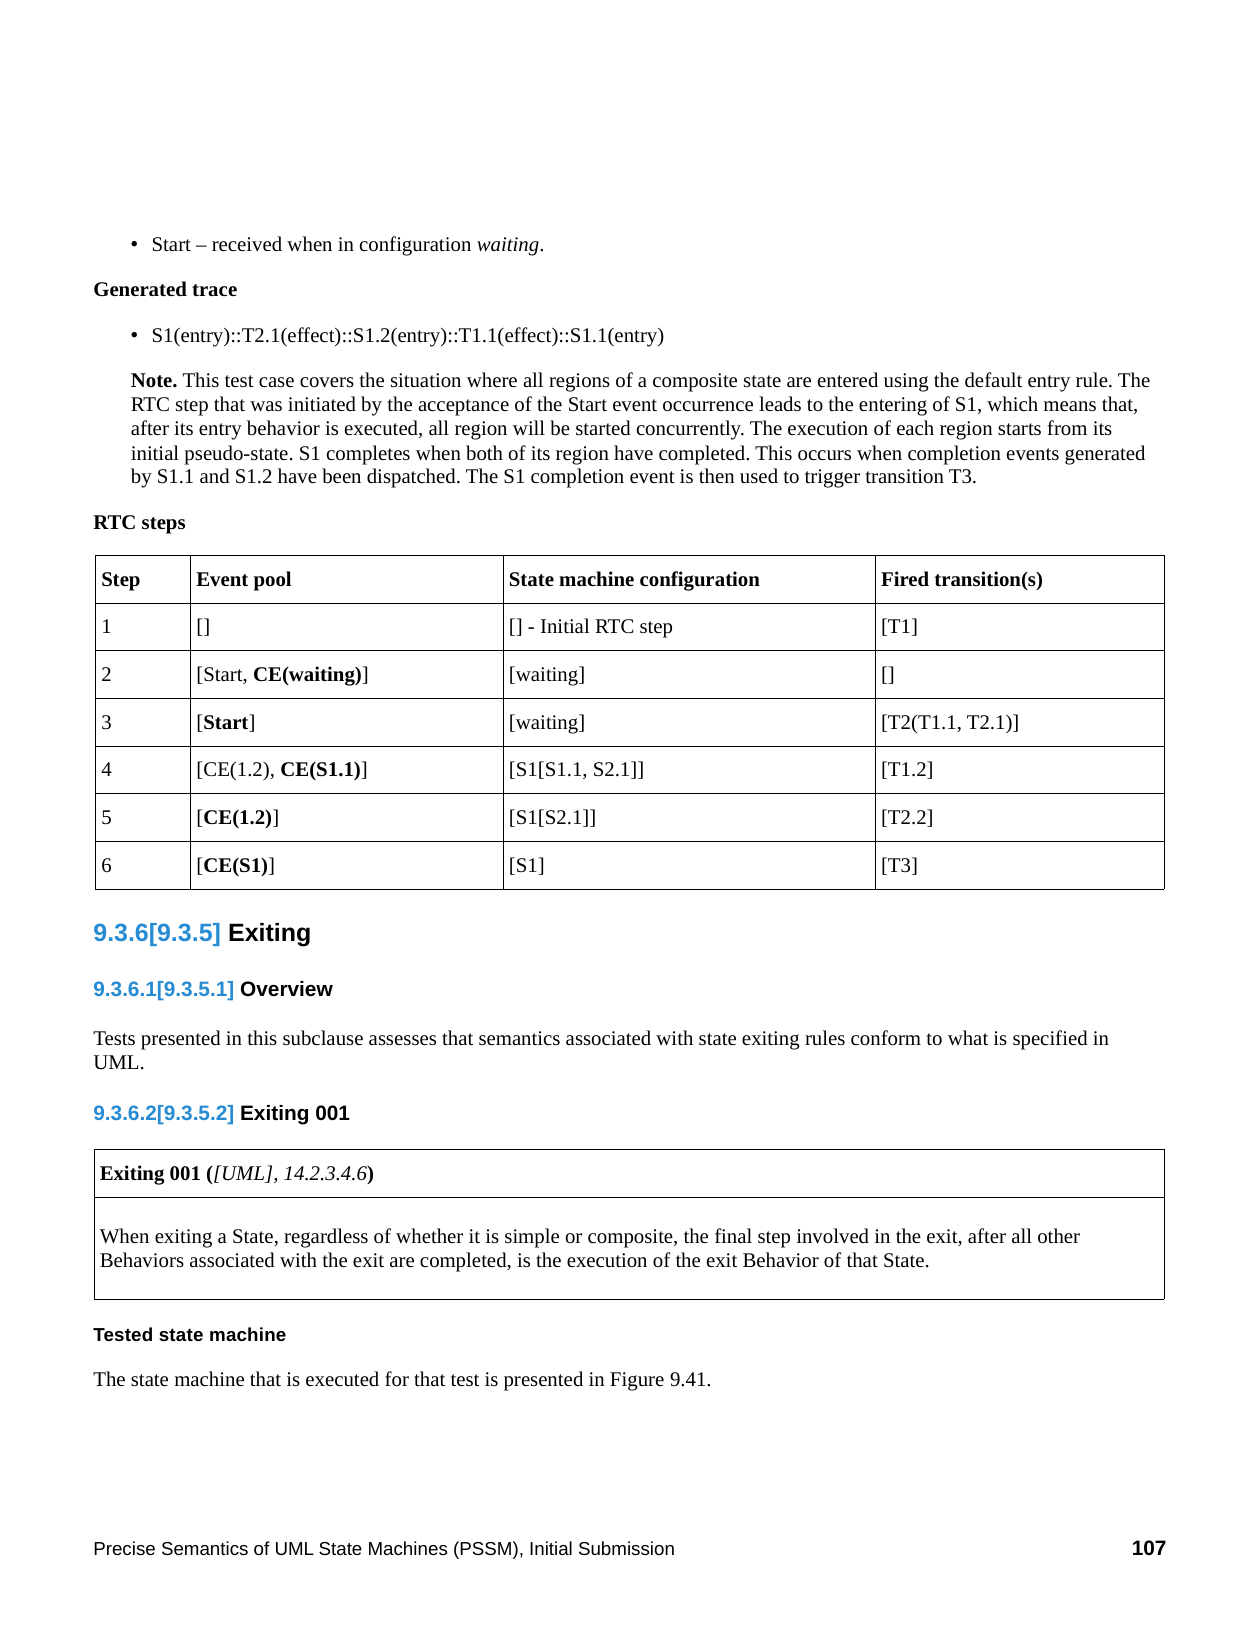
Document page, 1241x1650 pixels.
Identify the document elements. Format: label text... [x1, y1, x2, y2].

text Note. This test case covers the situation where all regions of a composite state are entered using the default entry rule. The RTC step that was initiated by the acceptance of the Start event occurrence leads to the entering of S1, which means that, after its entry behavior is executed, all region will be started concurrently. The execution of each region starts from its initial pseudo-state. S1 completes when both of its region have completed. This occurs when completion events generated by S1.1 and S1.2 have been dispatched. The S1 completion event is then used to trigger transition T3. [131, 368, 1164, 488]
subtitle Exiting 001 [93, 1099, 1164, 1124]
subtitle Overview [93, 976, 1164, 1001]
table_cell When exiting a State, regardless of whether it is simple or composite, the final step involved in the exit, after all other Behaviors associated with the exit are completed, is the execution of the exit Behavior of that State. [95, 1198, 1164, 1299]
table_header State machine configuration [504, 556, 875, 602]
table_cell [CE(1.2)] [191, 794, 503, 841]
table_cell 3 [96, 699, 190, 746]
table_cell [T2.2] [876, 794, 1164, 841]
table_cell [T2(T1.1, T2.1)] [876, 699, 1164, 746]
table_cell 6 [96, 842, 190, 889]
table_cell 4 [96, 747, 190, 793]
table_cell [S1] [504, 842, 875, 889]
table_header Event pool [191, 556, 503, 602]
list Start – received when in configuration waiting. [131, 231, 1164, 256]
subtitle Tested state machine [93, 1324, 1164, 1346]
text Tests presented in this subclause assesses that semantics associated with state exiting rules conform to what is specified in UML. [93, 1026, 1164, 1074]
table_cell 1 [96, 604, 190, 650]
table_cell [] - Initial RTC step [504, 604, 875, 650]
table_cell [] [191, 604, 503, 650]
table_cell [S1[S2.1]] [504, 794, 875, 841]
list S1(entry)::T2.1(effect)::S1.2(entry)::T1.1(effect)::S1.1(entry) [131, 322, 1164, 347]
table_cell [S1[S1.1, S2.1]] [504, 747, 875, 793]
text Generated trace [93, 277, 1164, 301]
table_cell [CE(1.2), CE(S1.1)] [191, 747, 503, 793]
table_cell [T1] [876, 604, 1164, 650]
table_cell [] [876, 651, 1164, 698]
table_cell [waiting] [504, 651, 875, 698]
table_cell 2 [96, 651, 190, 698]
table_cell [CE(S1)] [191, 842, 503, 889]
table_header Step [96, 556, 190, 602]
table_cell [T3] [876, 842, 1164, 889]
table_cell [Start, CE(waiting)] [191, 651, 503, 698]
table_cell 5 [96, 794, 190, 841]
table_cell [T1.2] [876, 747, 1164, 793]
text RTC steps [93, 509, 1164, 534]
table_header Exiting 001 ([UML], 14.2.3.4.6) [95, 1150, 1164, 1197]
table_cell [waiting] [504, 699, 875, 746]
text The state machine that is executed for that test is presented in Figure 9.41. [93, 1367, 1164, 1391]
table_header Fired transition(s) [876, 556, 1164, 602]
subtitle Exiting [93, 918, 1164, 947]
table_cell [Start] [191, 699, 503, 746]
